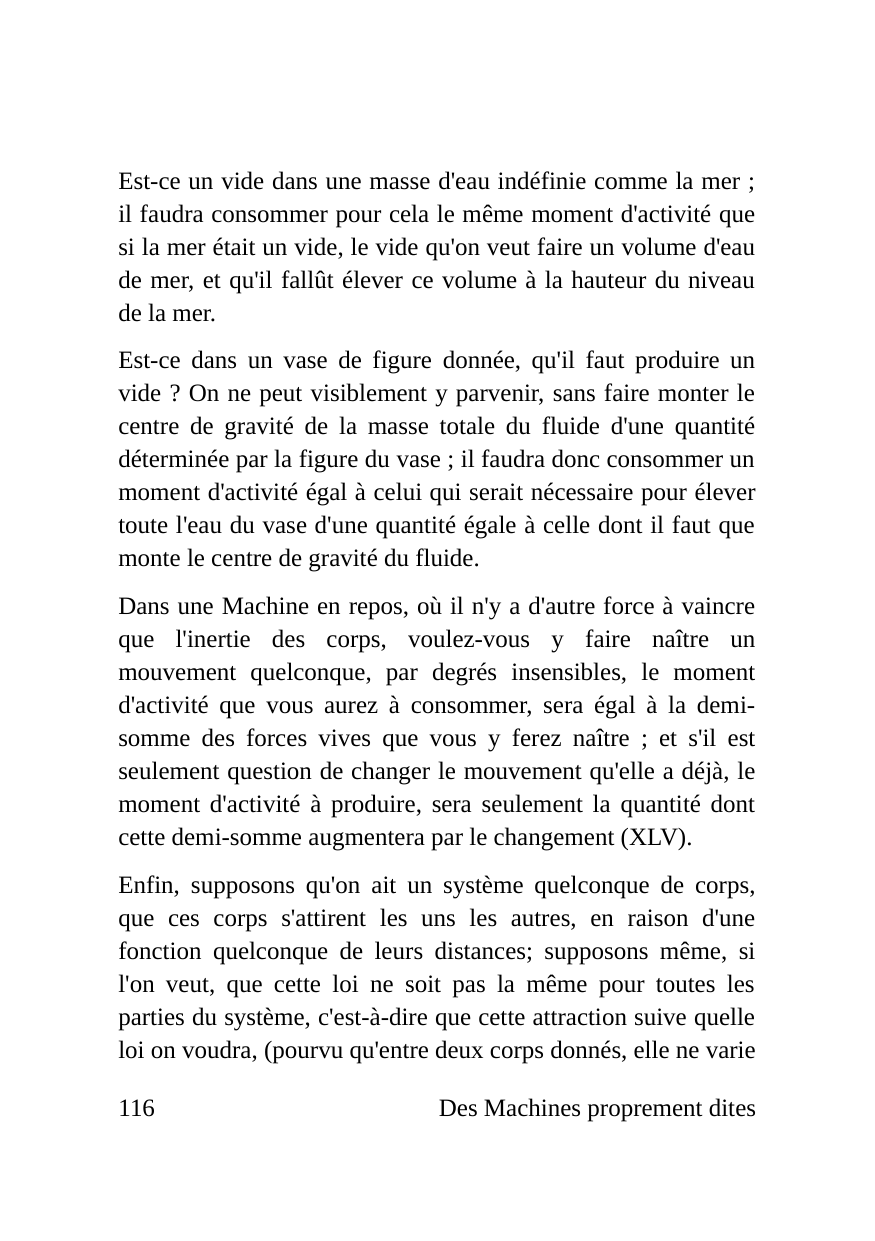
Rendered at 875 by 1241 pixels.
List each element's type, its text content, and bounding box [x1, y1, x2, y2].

text Est-ce un vide dans une masse d'eau indéfinie comme la mer ; il faudra consommer pour cela le même moment d'activité que si la mer était un vide, le vide qu'on veut faire un volume d'eau de mer, et qu'il fallût élever ce volume à la hauteur du niveau de la mer. [118, 166, 756, 327]
text Enfin, supposons qu'on ait un système quelconque de corps, que ces corps s'attirent les uns les autres, en raison d'une fonction quelconque de leurs distances; supposons même, si l'on veut, que cette loi ne soit pas la même pour toutes les parties du système, c'est-à-dire que cette attraction suive quelle loi on voudra, (pourvu qu'entre deux corps donnés, elle ne varie [118, 870, 756, 1064]
text Est-ce dans un vase de figure donnée, qu'il faut produire un vide ? On ne peut visiblement y parvenir, sans faire monter le centre de gravité de la masse totale du fluide d'une quantité déterminée par la figure du vase ; il faudra donc consommer un moment d'activité égal à celui qui serait nécessaire pour élever toute l'eau du vase d'une quantité égale à celle dont il faut que monte le centre de gravité du fluide. [118, 345, 756, 572]
text Dans une Machine en repos, où il n'y a d'autre force à vaincre que l'inertie des corps, voulez-vous y faire naître un mouvement quelconque, par degrés insensibles, le moment d'activité que vous aurez à consommer, sera égal à la demi-somme des forces vives que vous y ferez naître ; et s'il est seulement question de changer le mouvement qu'elle a déjà, le moment d'activité à produire, sera seulement la quantité dont cette demi-somme augmentera par le changement (XLV). [118, 591, 756, 851]
